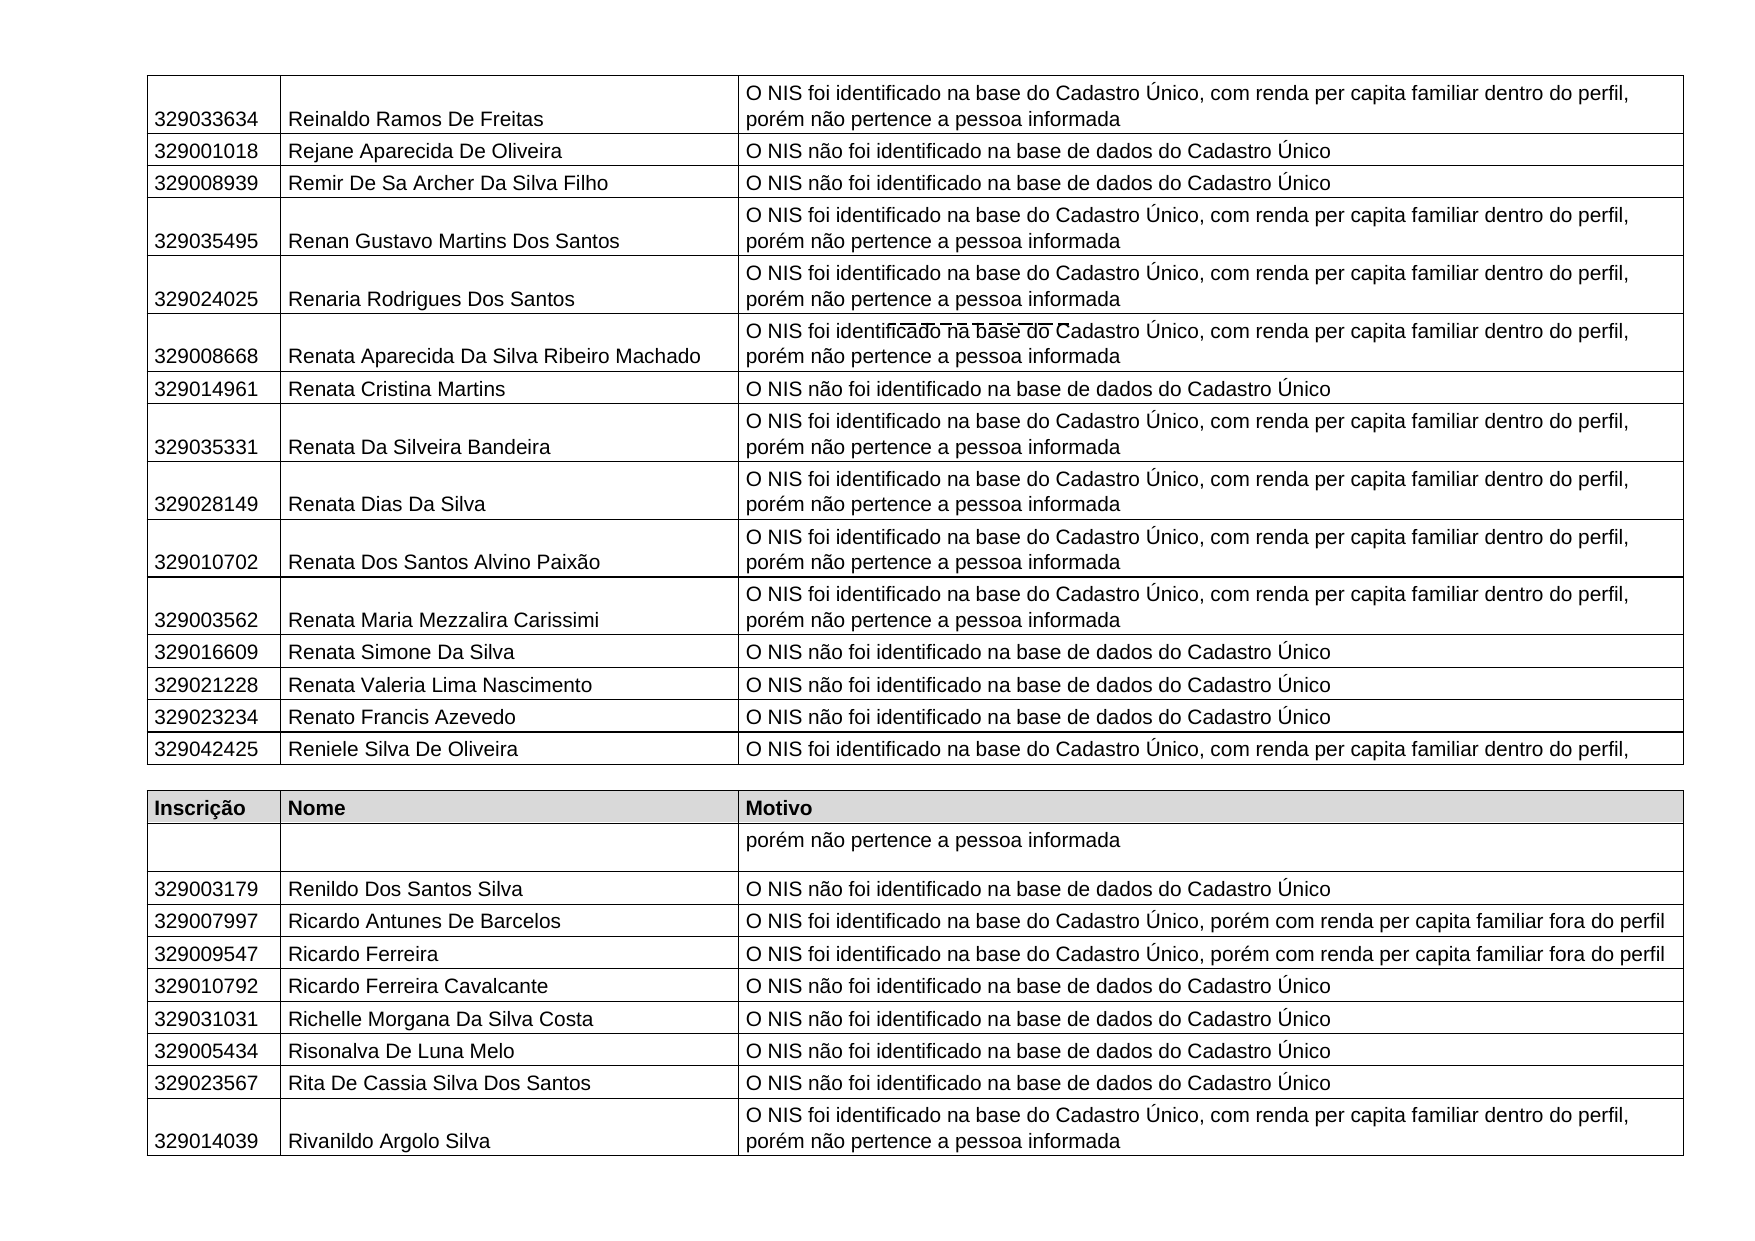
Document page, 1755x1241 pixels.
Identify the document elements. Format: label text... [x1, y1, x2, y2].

table_cell O NIS não foi identificado na base de dados do Cadastro Único [739, 1034, 1683, 1065]
table_cell O NIS não foi identificado na base de dados do Cadastro Único [739, 668, 1683, 699]
table_cell O NIS foi identificado na base do Cadastro Único, porém com renda per capita familiar fora do perfil [739, 937, 1683, 968]
table_cell Reinaldo Ramos De Freitas [281, 76, 738, 133]
table_cell 329016609 [148, 635, 280, 667]
table_cell Reniele Silva De Oliveira [281, 733, 738, 764]
table_cell Renata Da Silveira Bandeira [281, 404, 738, 461]
table_cell Ricardo Ferreira [281, 937, 738, 968]
table_cell Rejane Aparecida De Oliveira [281, 134, 738, 165]
table_cell 329014961 [148, 372, 280, 403]
table_cell O NIS não foi identificado na base de dados do Cadastro Único [739, 872, 1683, 903]
table_cell Renata Cristina Martins [281, 372, 738, 403]
table_cell O NIS não foi identificado na base de dados do Cadastro Único [739, 372, 1683, 403]
table_header Nome [281, 791, 738, 822]
table_cell Renato Francis Azevedo [281, 700, 738, 731]
table_cell Rivanildo Argolo Silva [281, 1099, 738, 1155]
table_cell 329009547 [148, 937, 280, 968]
table_cell 329035331 [148, 404, 280, 461]
table_cell O NIS foi identificado na base do Cadastro Único, com renda per capita familiar dentro do perfil, porém não pertence a pessoa informada [739, 1099, 1683, 1155]
table_cell O NIS não foi identificado na base de dados do Cadastro Único [739, 700, 1683, 731]
table_cell O NIS não foi identificado na base de dados do Cadastro Único [739, 1066, 1683, 1097]
table_cell Renata Simone Da Silva [281, 635, 738, 667]
table_cell Renata Dias Da Silva [281, 462, 738, 519]
table_cell 329023234 [148, 700, 280, 731]
table_cell 329008668 [148, 314, 280, 371]
table_cell Richelle Morgana Da Silva Costa [281, 1002, 738, 1033]
table_cell 329035495 [148, 198, 280, 255]
table_cell 329007997 [148, 905, 280, 936]
table_cell Renan Gustavo Martins Dos Santos [281, 198, 738, 255]
table_cell Remir De Sa Archer Da Silva Filho [281, 166, 738, 197]
table_cell 329001018 [148, 134, 280, 165]
table_cell 329010702 [148, 520, 280, 576]
table_cell 329021228 [148, 668, 280, 699]
table_cell 329024025 [148, 256, 280, 313]
table_cell O NIS foi identificado na base do Cadastro Único, com renda per capita familiar dentro do perfil, porém não pertence a pessoa informada [739, 256, 1683, 313]
table_cell 329005434 [148, 1034, 280, 1065]
table_cell 329028149 [148, 462, 280, 519]
table_cell O NIS não foi identificado na base de dados do Cadastro Único [739, 969, 1683, 1001]
table_cell O NIS foi identificado na base do Cadastro Único, com renda per capita familiar dentro do perfil, porém não pertence a pessoa informada [739, 314, 1683, 371]
table_cell 329008939 [148, 166, 280, 197]
table_cell O NIS foi identificado na base do Cadastro Único, com renda per capita familiar dentro do perfil, porém não pertence a pessoa informada [739, 520, 1683, 576]
table_cell [148, 824, 280, 871]
table_cell O NIS foi identificado na base do Cadastro Único, com renda per capita familiar dentro do perfil, porém não pertence a pessoa informada [739, 578, 1683, 634]
table_cell Renata Dos Santos Alvino Paixão [281, 520, 738, 576]
table_cell Risonalva De Luna Melo [281, 1034, 738, 1065]
table_cell 329014039 [148, 1099, 280, 1155]
table_cell Renata Valeria Lima Nascimento [281, 668, 738, 699]
table_cell O NIS foi identificado na base do Cadastro Único, com renda per capita familiar dentro do perfil, porém não pertence a pessoa informada [739, 462, 1683, 519]
table_cell 329003179 [148, 872, 280, 903]
table_cell 329031031 [148, 1002, 280, 1033]
table_cell Rita De Cassia Silva Dos Santos [281, 1066, 738, 1097]
table_cell O NIS não foi identificado na base de dados do Cadastro Único [739, 134, 1683, 165]
table_cell 329010792 [148, 969, 280, 1001]
table_cell Ricardo Ferreira Cavalcante [281, 969, 738, 1001]
table_cell Renildo Dos Santos Silva [281, 872, 738, 903]
table_cell O NIS foi identificado na base do Cadastro Único, com renda per capita familiar dentro do perfil, porém não pertence a pessoa informada [739, 404, 1683, 461]
table_cell [281, 824, 738, 871]
table_cell 329042425 [148, 733, 280, 764]
table_header Motivo [739, 791, 1683, 822]
table_cell porém não pertence a pessoa informada [739, 824, 1683, 871]
table_cell Renata Aparecida Da Silva Ribeiro Machado [281, 314, 738, 371]
table_cell O NIS foi identificado na base do Cadastro Único, com renda per capita familiar dentro do perfil, [739, 733, 1683, 764]
table_cell 329033634 [148, 76, 280, 133]
table_cell 329023567 [148, 1066, 280, 1097]
table_cell O NIS não foi identificado na base de dados do Cadastro Único [739, 635, 1683, 667]
table_cell O NIS foi identificado na base do Cadastro Único, com renda per capita familiar dentro do perfil, porém não pertence a pessoa informada [739, 76, 1683, 133]
table_header Inscrição [148, 791, 280, 822]
table_cell O NIS foi identificado na base do Cadastro Único, com renda per capita familiar dentro do perfil, porém não pertence a pessoa informada [739, 198, 1683, 255]
table_cell Ricardo Antunes De Barcelos [281, 905, 738, 936]
table_cell Renaria Rodrigues Dos Santos [281, 256, 738, 313]
table_cell O NIS foi identificado na base do Cadastro Único, porém com renda per capita familiar fora do perfil [739, 905, 1683, 936]
table_cell O NIS não foi identificado na base de dados do Cadastro Único [739, 166, 1683, 197]
table_cell Renata Maria Mezzalira Carissimi [281, 578, 738, 634]
table_cell O NIS não foi identificado na base de dados do Cadastro Único [739, 1002, 1683, 1033]
table_cell 329003562 [148, 578, 280, 634]
